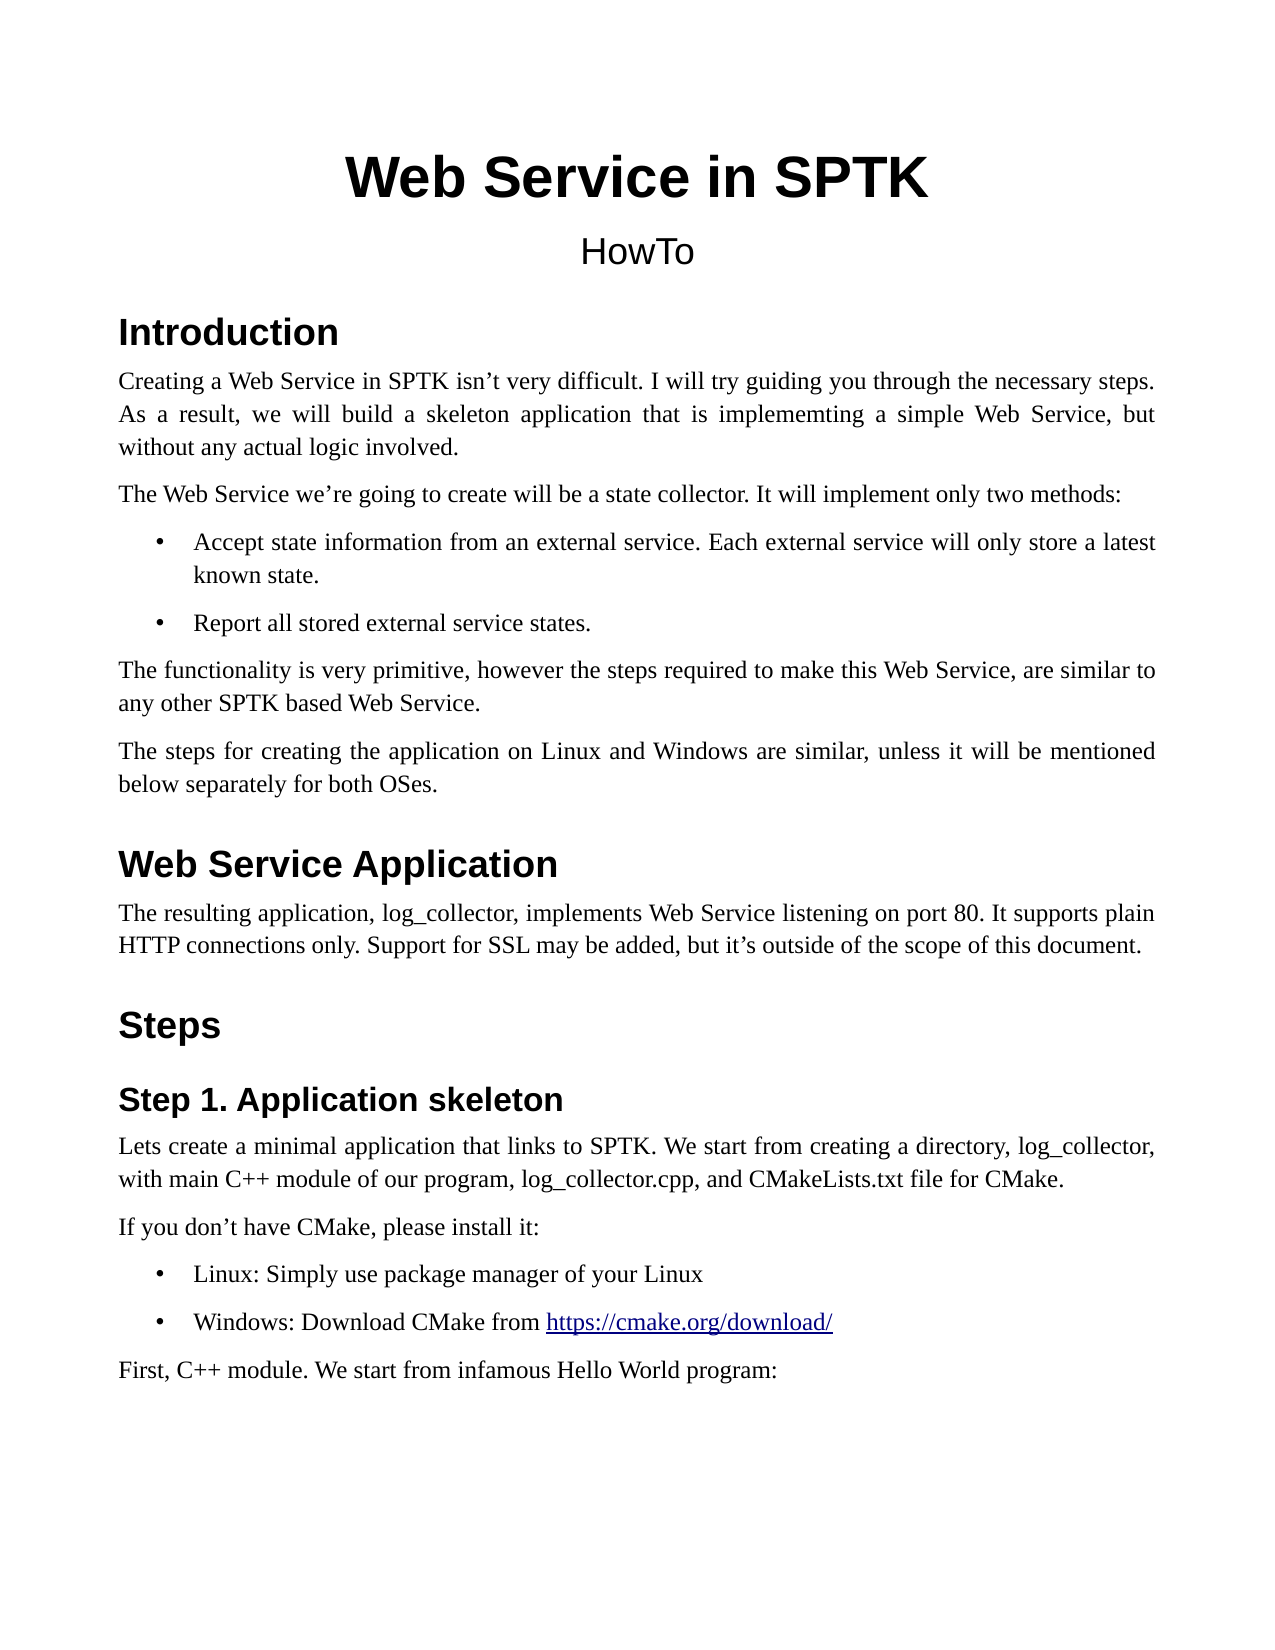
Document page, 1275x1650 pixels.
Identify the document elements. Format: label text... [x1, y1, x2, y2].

subtitle Step 1. Application skeleton [118, 1080, 1157, 1119]
text The Web Service we’re going to create will be a state collector. It will implement only two methods: [118, 479, 1157, 508]
subtitle HowTo [118, 229, 1157, 272]
text The resulting application, log_collector, implements Web Service listening on port 80. It supports plain HTTP connections only. Support for SSL may be added, but it’s outside of the scope of this document. [118, 898, 1157, 959]
text Creating a Web Service in SPTK isn’t very difficult. I will try guiding you through the necessary steps. As a result, we will build a skeleton application that is implememting a simple Web Service, but without any actual logic involved. [118, 366, 1157, 461]
text The functionality is very primitive, however the steps required to make this Web Service, are similar to any other SPTK based Web Service. [118, 655, 1157, 717]
text First, C++ module. We start from infamous Hello World program: [118, 1355, 1157, 1383]
subtitle Introduction [118, 309, 1157, 353]
text If you don’t have CMake, please install it: [118, 1212, 1157, 1241]
subtitle Web Service Application [118, 841, 1157, 885]
list Report all stored external service states. [156, 608, 1157, 636]
text The steps for creating the application on Linux and Windows are similar, unless it will be mentioned below separately for both OSes. [118, 736, 1157, 798]
subtitle Steps [118, 1003, 1157, 1047]
list Linux: Simply use package manager of your Linux [156, 1259, 1157, 1288]
list Windows: Download CMake from https://cmake.org/download/ [156, 1307, 1157, 1336]
text Lets create a minimal application that links to SPTK. We start from creating a directory, log_collector, with main C++ module of our program, log_collector.cpp, and CMakeLists.txt file for CMake. [118, 1131, 1157, 1193]
title Web Service in SPTK [118, 143, 1157, 210]
list Accept state information from an external service. Each external service will only store a latest known state. [156, 527, 1157, 589]
